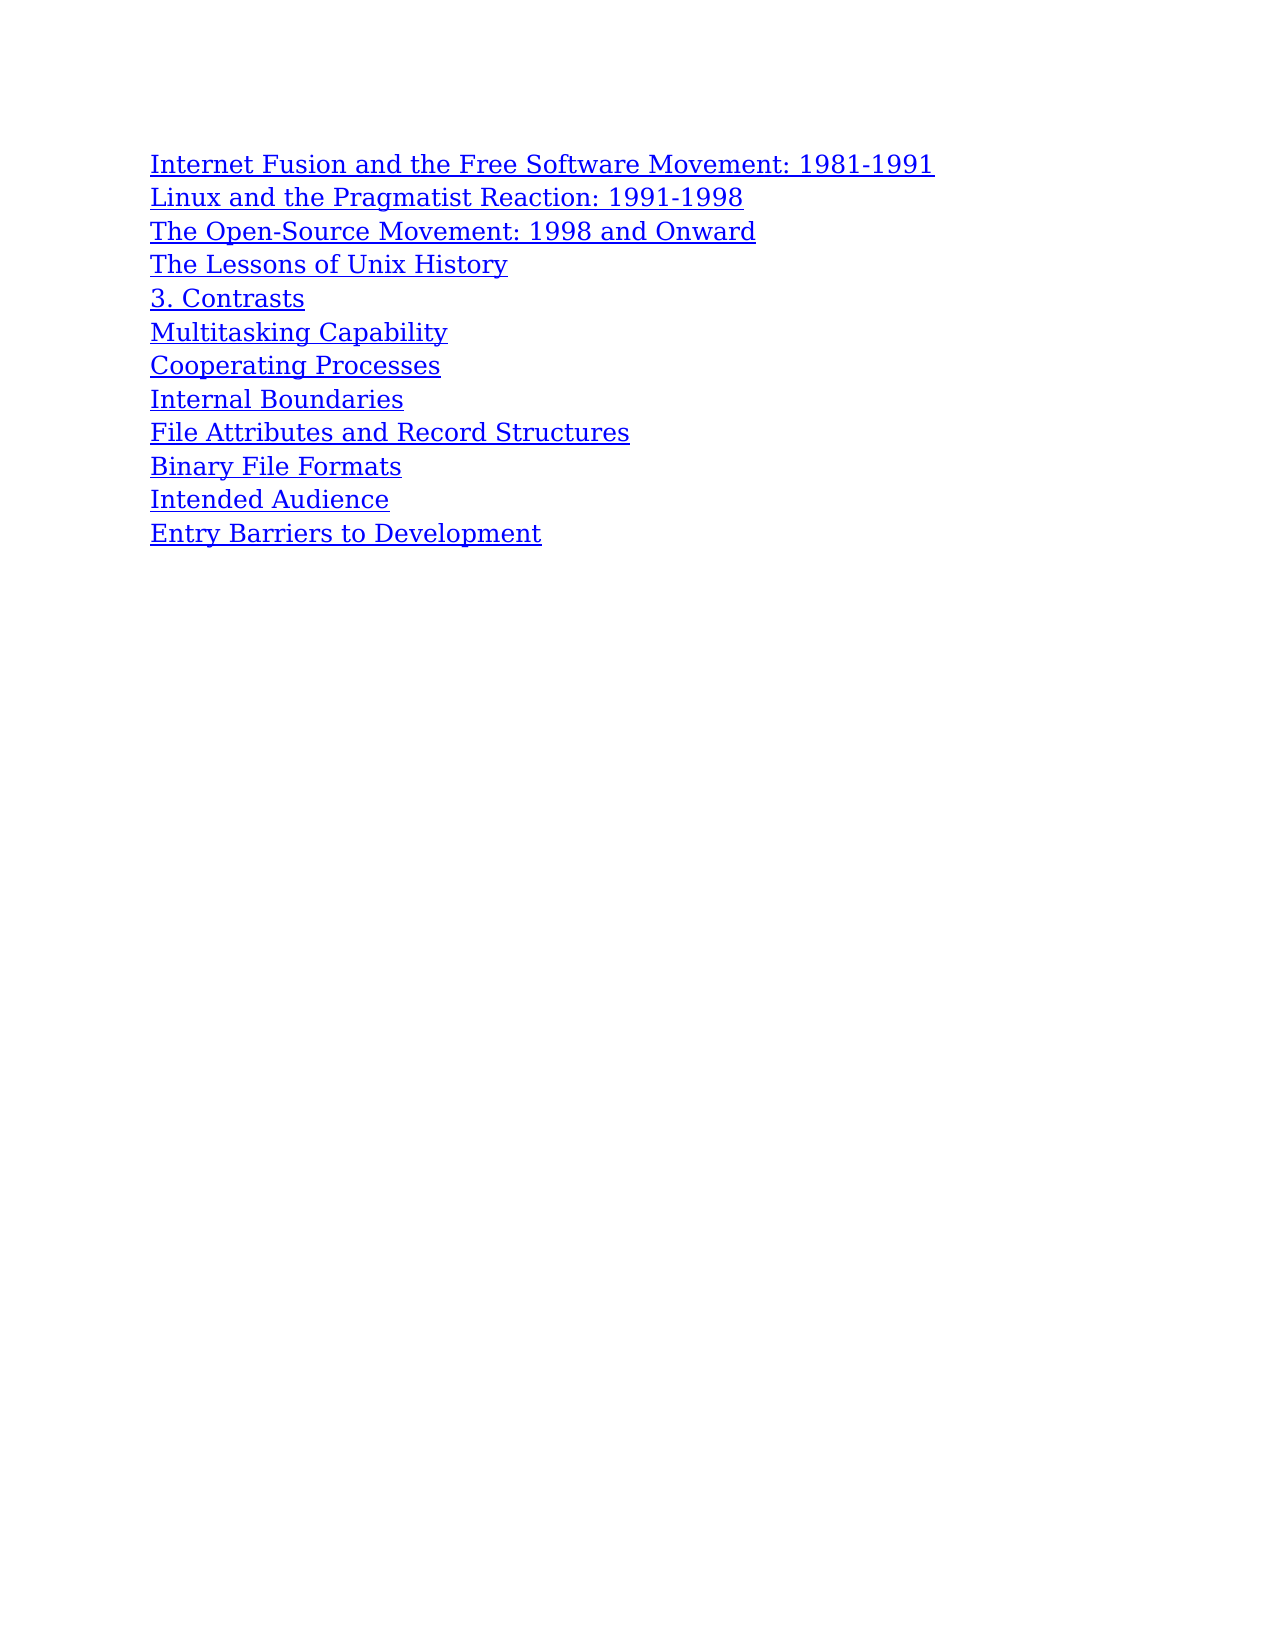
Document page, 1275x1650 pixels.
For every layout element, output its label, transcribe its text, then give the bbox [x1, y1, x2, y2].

text Multitasking Capability [150, 318, 1125, 347]
text Linux and the Pragmatist Reaction: 1991-1998 [150, 183, 1125, 213]
text File Attributes and Record Structures [150, 418, 1125, 447]
text The Lessons of Unix History [150, 251, 1125, 280]
text Internet Fusion and the Free Software Movement: 1981-1991 [150, 150, 1125, 179]
text Entry Barriers to Development [150, 519, 1125, 548]
text 3. Contrasts [150, 284, 1125, 313]
text Intended Audience [150, 485, 1125, 514]
text Cooperating Processes [150, 351, 1125, 380]
text Internal Boundaries [150, 385, 1125, 414]
text Binary File Formats [150, 452, 1125, 481]
text The Open-Source Movement: 1998 and Onward [150, 217, 1125, 246]
